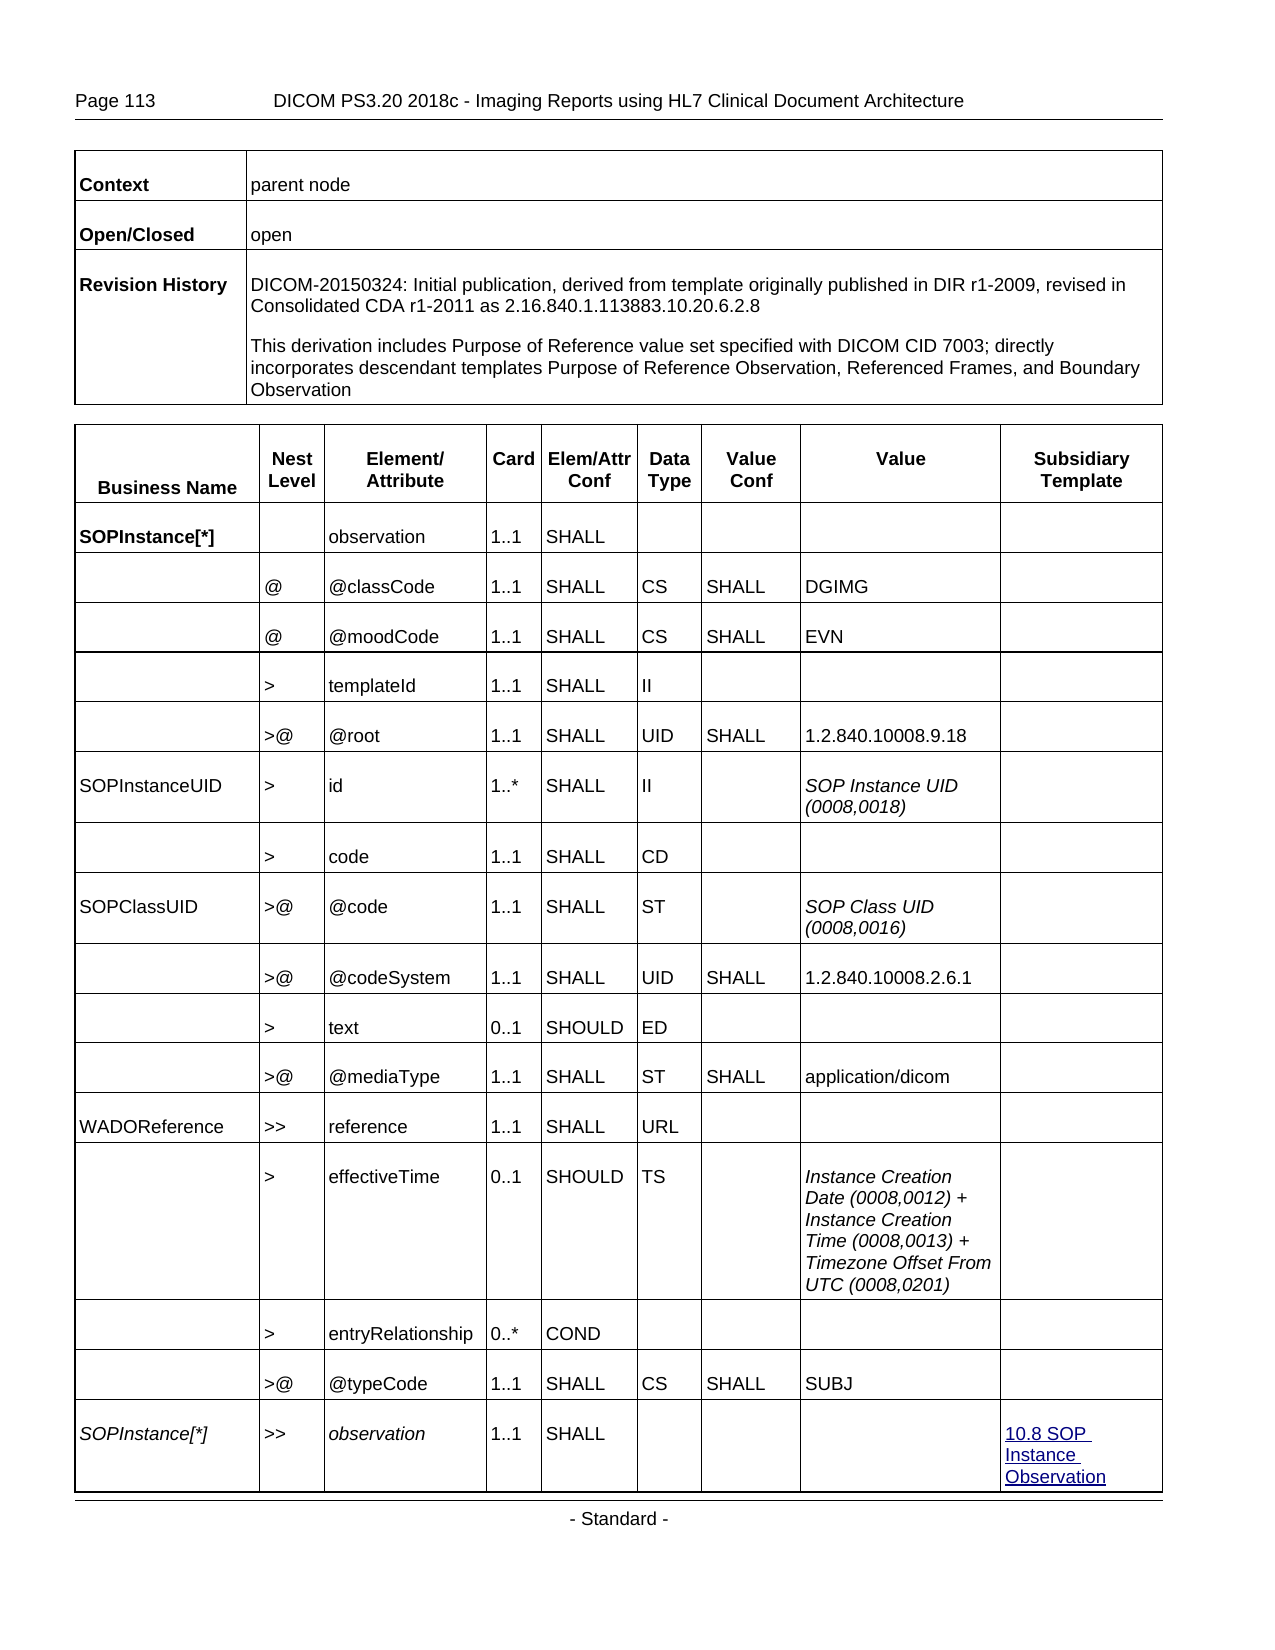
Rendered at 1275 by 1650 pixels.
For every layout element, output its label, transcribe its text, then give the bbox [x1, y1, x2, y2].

table_header Value Conf [702, 425, 800, 502]
table_cell @code [325, 873, 486, 943]
table_cell [702, 653, 800, 701]
table_cell effective​Time [325, 1143, 486, 1299]
table_cell 0..1 [487, 1143, 541, 1299]
table_cell [801, 1300, 1000, 1349]
table_cell EVN [801, 603, 1000, 651]
table_cell 1.2.840.10008.9.18 [801, 702, 1000, 751]
table_header Card [487, 425, 541, 502]
table_cell @typeCode [325, 1350, 486, 1398]
table_cell SOPInstance​UID [76, 752, 259, 822]
table_cell [801, 994, 1000, 1042]
table_cell [1001, 1300, 1162, 1349]
table_cell 1..1 [487, 653, 541, 701]
table_cell @ [260, 553, 324, 602]
table_cell SHALL [542, 553, 637, 602]
table_cell > [260, 823, 324, 872]
table_cell SHALL [542, 1043, 637, 1092]
table_cell [76, 944, 259, 993]
table_cell [260, 503, 324, 552]
table_cell [702, 503, 800, 552]
table_cell UID [638, 944, 701, 993]
table_cell [76, 994, 259, 1042]
table_cell text [325, 994, 486, 1042]
table_cell 1..1 [487, 1043, 541, 1092]
table_cell SHOULD [542, 994, 637, 1042]
table_cell > [260, 1143, 324, 1299]
table_cell 1..* [487, 752, 541, 822]
table_cell [702, 873, 800, 943]
table_cell [702, 1093, 800, 1142]
table_cell >@ [260, 944, 324, 993]
table_cell [638, 1400, 701, 1491]
table_cell 0..* [487, 1300, 541, 1349]
table_cell SHALL [542, 603, 637, 651]
table_cell SHALL [702, 1350, 800, 1398]
table_cell DGIMG [801, 553, 1000, 602]
table_cell >@ [260, 1350, 324, 1398]
table_header Nest Level [260, 425, 324, 502]
table_cell SHALL [542, 1400, 637, 1491]
table_cell [76, 1300, 259, 1349]
table_cell SUBJ [801, 1350, 1000, 1398]
table_cell 1..1 [487, 1093, 541, 1142]
table_cell II [638, 653, 701, 701]
table_cell Context [76, 151, 246, 200]
table_cell > [260, 994, 324, 1042]
table_cell [702, 1400, 800, 1491]
table_cell SOP Class UID (0008,0016) [801, 873, 1000, 943]
table_cell open [247, 201, 1162, 249]
table_cell SOPInstance[*] [76, 503, 259, 552]
table_cell [76, 1043, 259, 1092]
table_cell SHALL [702, 603, 800, 651]
table_cell [702, 994, 800, 1042]
table_cell [638, 1300, 701, 1349]
table_cell SHALL [542, 944, 637, 993]
table_cell [801, 1400, 1000, 1491]
table_cell SHALL [542, 752, 637, 822]
table_header Element/​Attribute [325, 425, 486, 502]
table_cell entry​Relationship [325, 1300, 486, 1349]
table_cell [76, 702, 259, 751]
table_cell TS [638, 1143, 701, 1299]
table_cell [76, 603, 259, 651]
table_cell @classCode [325, 553, 486, 602]
table_cell SHALL [542, 1350, 637, 1398]
table_cell template​Id [325, 653, 486, 701]
table_cell SHALL [702, 553, 800, 602]
table_cell [702, 1300, 800, 1349]
table_cell WADOReference [76, 1093, 259, 1142]
table_cell [1001, 503, 1162, 552]
table_cell > [260, 752, 324, 822]
table_cell [702, 1143, 800, 1299]
table_cell [1001, 653, 1162, 701]
table_cell code [325, 823, 486, 872]
table_cell SHALL [542, 702, 637, 751]
table_cell >> [260, 1400, 324, 1491]
table_cell SHALL [702, 702, 800, 751]
table_cell > [260, 653, 324, 701]
table_cell [1001, 823, 1162, 872]
table_cell id [325, 752, 486, 822]
table_cell @codeSystem [325, 944, 486, 993]
table_cell [1001, 752, 1162, 822]
table_cell [1001, 873, 1162, 943]
table_cell [638, 503, 701, 552]
table_cell 1..1 [487, 823, 541, 872]
table_cell CS [638, 553, 701, 602]
table_cell Instance Creation Date (0008,0012) + Instance Creation Time (0008,0013) + Timezone Offset From UTC (0008,0201) [801, 1143, 1000, 1299]
table_cell application/dicom [801, 1043, 1000, 1092]
table_cell [1001, 994, 1162, 1042]
table_cell [76, 1143, 259, 1299]
table_cell CS [638, 603, 701, 651]
table_cell Revision History [76, 250, 246, 404]
table_cell SHALL [542, 653, 637, 701]
table_cell [801, 653, 1000, 701]
table_cell 1.2.840.10008.2.6.1 [801, 944, 1000, 993]
table_cell >@ [260, 702, 324, 751]
table_header Business Name [76, 425, 259, 502]
table_cell COND [542, 1300, 637, 1349]
table_cell reference [325, 1093, 486, 1142]
table_cell CD [638, 823, 701, 872]
table_cell UID [638, 702, 701, 751]
table_header Data Type [638, 425, 701, 502]
table_cell [1001, 702, 1162, 751]
table_cell observation [325, 503, 486, 552]
table_header Elem/Attr Conf [542, 425, 637, 502]
table_cell [76, 653, 259, 701]
table_cell SHOULD [542, 1143, 637, 1299]
table_cell >@ [260, 873, 324, 943]
table_cell @mediaType [325, 1043, 486, 1092]
table_cell parent node [247, 151, 1162, 200]
table_cell SOP Instance UID (0008,0018) [801, 752, 1000, 822]
table_cell SOPClass​UID [76, 873, 259, 943]
table_cell [801, 1093, 1000, 1142]
table_cell observation [325, 1400, 486, 1491]
table_cell SHALL [702, 1043, 800, 1092]
table_cell [76, 823, 259, 872]
table_cell SOPInstance[*] [76, 1400, 259, 1491]
table_cell @root [325, 702, 486, 751]
table_cell SHALL [542, 503, 637, 552]
table_cell [702, 823, 800, 872]
table_cell CS [638, 1350, 701, 1398]
table_cell 1..1 [487, 944, 541, 993]
table_cell 1..1 [487, 1350, 541, 1398]
table_cell 10.8 SOP Instance Observation [1001, 1400, 1162, 1491]
table_cell @moodCode [325, 603, 486, 651]
table_cell >> [260, 1093, 324, 1142]
table_cell SHALL [542, 873, 637, 943]
table_cell 1..1 [487, 702, 541, 751]
table_cell 1..1 [487, 503, 541, 552]
table_cell 1..1 [487, 873, 541, 943]
table_cell [1001, 1350, 1162, 1398]
table_cell [1001, 553, 1162, 602]
table_cell [76, 553, 259, 602]
table_cell [1001, 1143, 1162, 1299]
table_cell [1001, 603, 1162, 651]
table_cell [1001, 1043, 1162, 1092]
table_cell SHALL [702, 944, 800, 993]
table_cell DICOM-20150324: Initial publication, derived from template originally published in DIR r1-2009, revised in Consolidated CDA r1-2011 as 2.16.840.1.113883.10.20.6.2.8 This derivation includes Purpose of Reference value set specified with DICOM CID 7003; directly incorporates descendant templates Purpose of Reference Observation, Referenced Frames, and Boundary Observation [247, 250, 1162, 404]
table_cell [76, 1350, 259, 1398]
table_header Subsidiary Template [1001, 425, 1162, 502]
table_cell SHALL [542, 823, 637, 872]
table_cell II [638, 752, 701, 822]
table_cell @ [260, 603, 324, 651]
table_cell >@ [260, 1043, 324, 1092]
table_cell ST [638, 1043, 701, 1092]
table_cell [801, 503, 1000, 552]
table_cell URL [638, 1093, 701, 1142]
table_cell SHALL [542, 1093, 637, 1142]
table_header Value [801, 425, 1000, 502]
table_cell 1..1 [487, 603, 541, 651]
table_cell [1001, 944, 1162, 993]
table_cell [1001, 1093, 1162, 1142]
table_cell 1..1 [487, 553, 541, 602]
table_cell ED [638, 994, 701, 1042]
table_cell > [260, 1300, 324, 1349]
table_cell [702, 752, 800, 822]
table_cell [801, 823, 1000, 872]
table_cell ST [638, 873, 701, 943]
table_cell 1..1 [487, 1400, 541, 1491]
table_cell Open/Closed [76, 201, 246, 249]
table_cell 0..1 [487, 994, 541, 1042]
